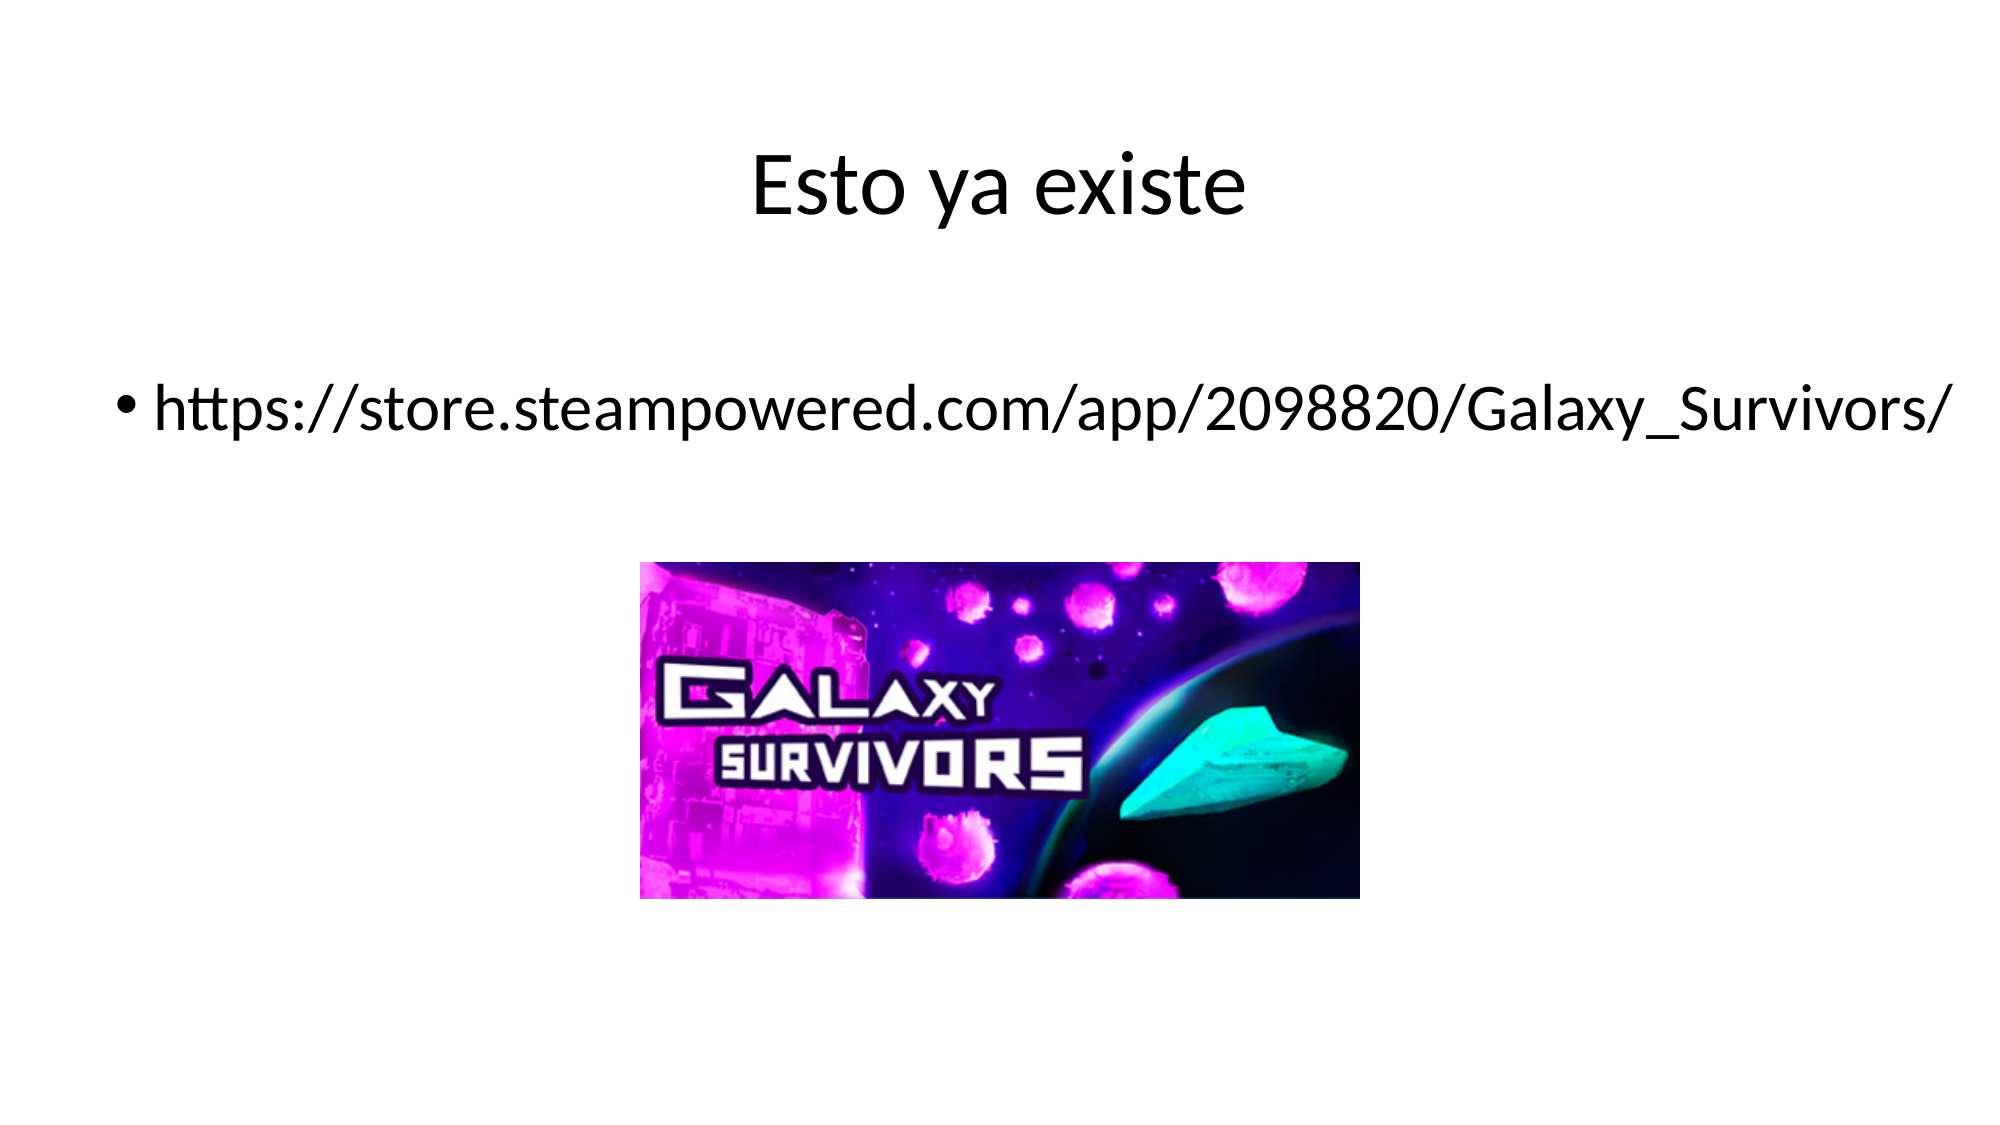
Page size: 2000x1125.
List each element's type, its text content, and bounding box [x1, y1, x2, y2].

list https://store.steampowered.com/app/2098820/Galaxy_Survivors/ [99, 262, 1979, 1005]
picture [640, 562, 1360, 899]
title Esto ya existe [324, 83, 1675, 262]
